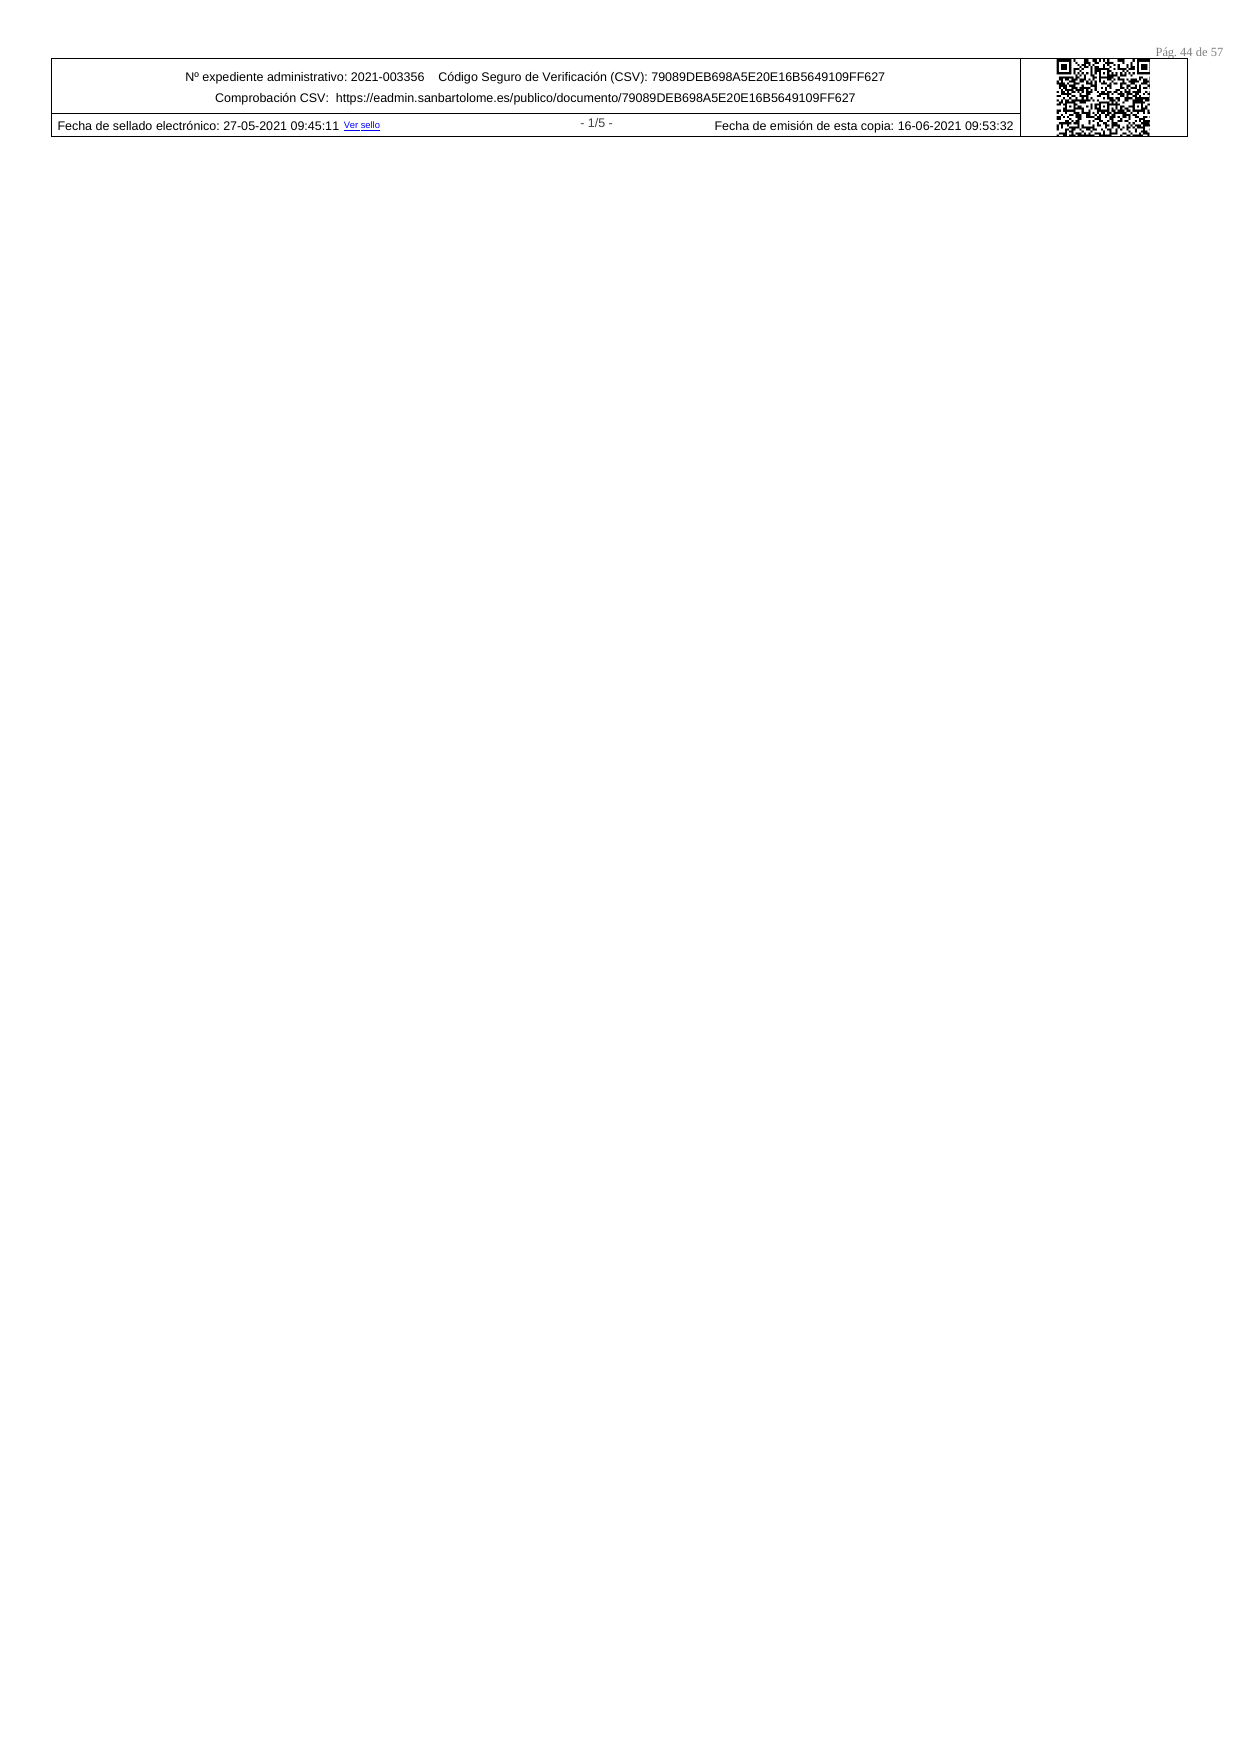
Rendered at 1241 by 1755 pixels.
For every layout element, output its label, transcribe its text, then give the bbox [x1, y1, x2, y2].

table_cell Nº expediente administrativo: 2021-003356 Código Seguro de Verificación (CSV): 79089DEB698A5E20E16B5649109FF627 Comprobación CSV: https://eadmin.sanbartolome.es/publico/documento/79089DEB698A5E20E16B5649109FF627 [52, 59, 1020, 112]
table_cell Fecha de sellado electrónico: 27-05-2021 09:45:11 Ver sello - 1/5 - Fecha de emisión de esta copia: 16-06-2021 09:53:32 [52, 114, 1020, 136]
table_header [1150, 59, 1187, 136]
table_header [1021, 59, 1056, 136]
